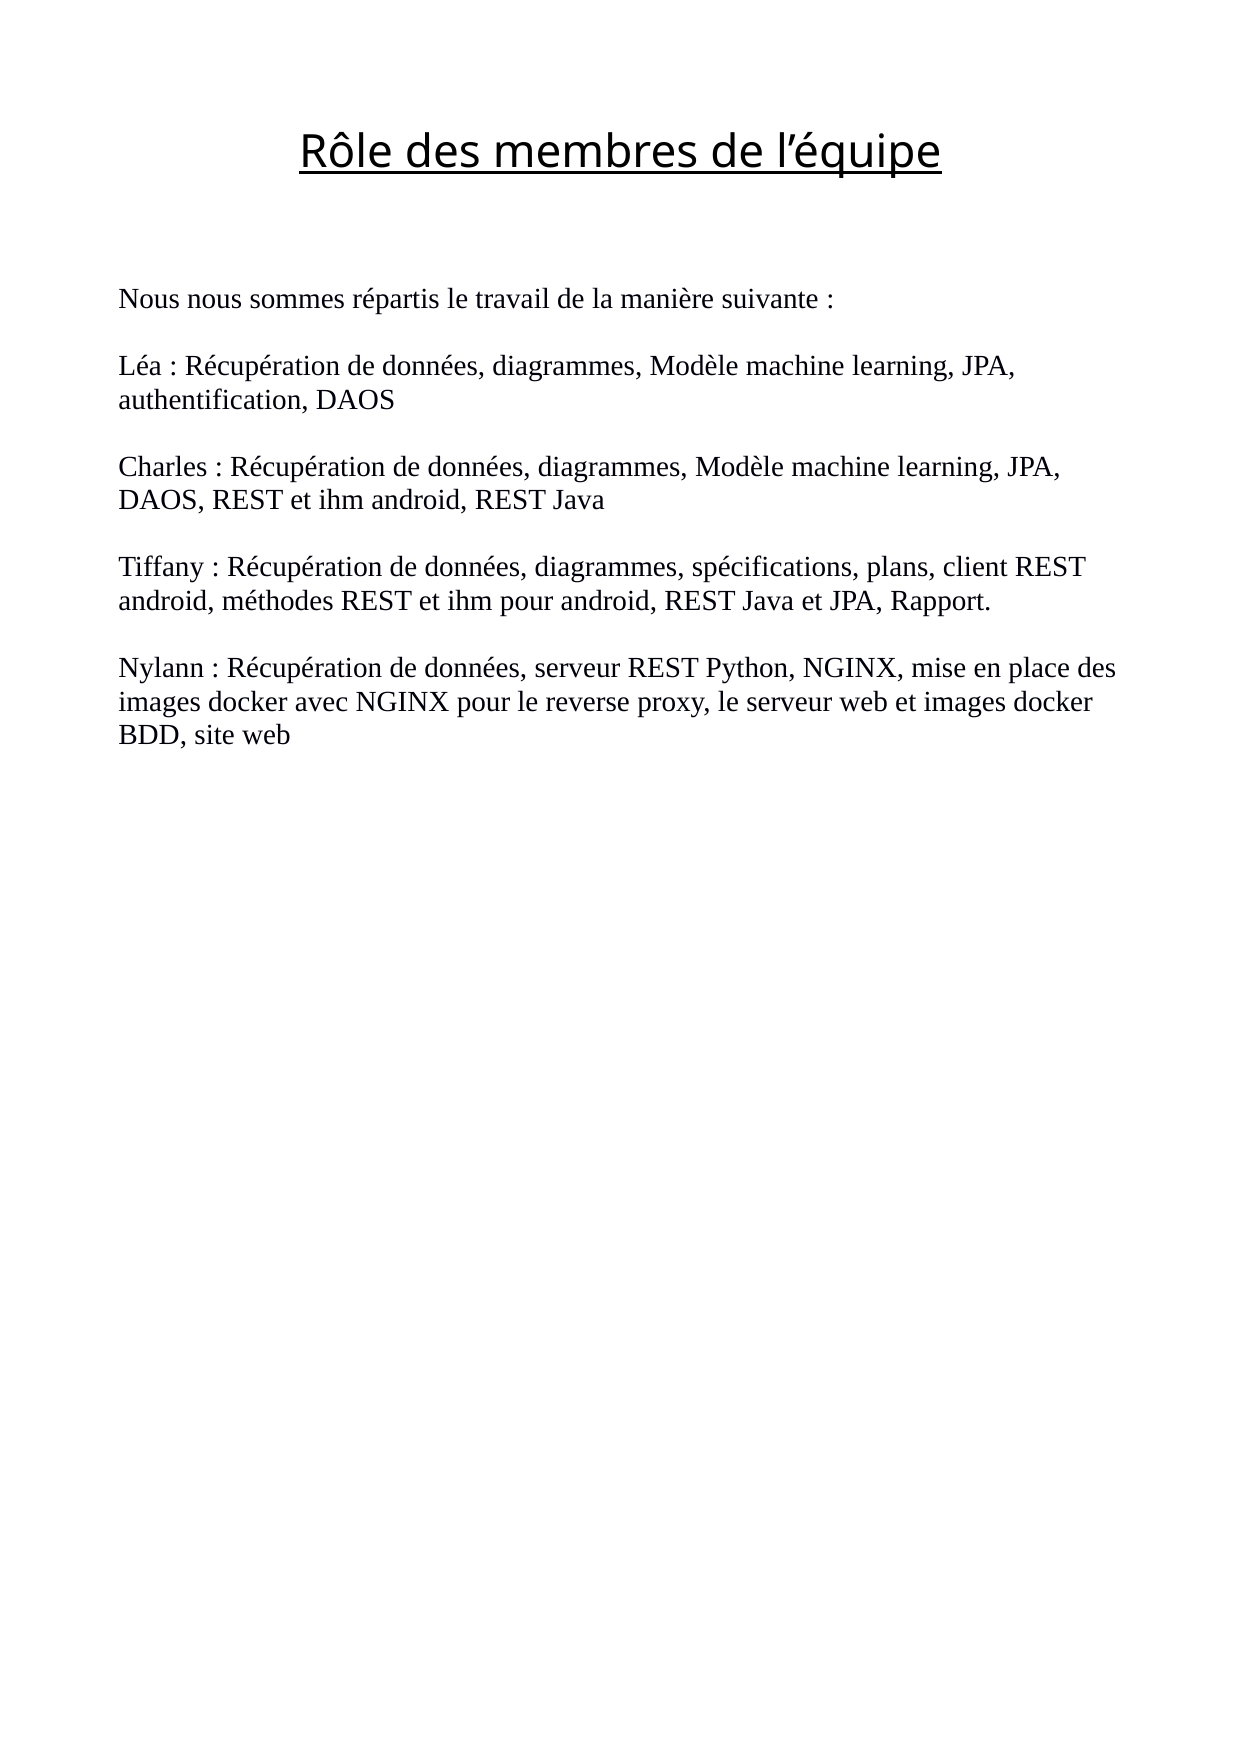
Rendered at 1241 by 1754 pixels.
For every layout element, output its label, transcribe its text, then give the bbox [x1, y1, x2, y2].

subtitle Rôle des membres de l’équipe [118, 118, 1122, 181]
text Tiffany : Récupération de données, diagrammes, spécifications, plans, client REST android, méthodes REST et ihm pour android, REST Java et JPA, Rapport. [118, 549, 1122, 617]
text Nous nous sommes répartis le travail de la manière suivante : [118, 281, 1122, 315]
text Nylann : Récupération de données, serveur REST Python, NGINX, mise en place des images docker avec NGINX pour le reverse proxy, le serveur web et images docker BDD, site web [118, 650, 1122, 751]
text Charles : Récupération de données, diagrammes, Modèle machine learning, JPA, DAOS, REST et ihm android, REST Java [118, 449, 1122, 516]
text Léa : Récupération de données, diagrammes, Modèle machine learning, JPA, authentification, DAOS [118, 348, 1122, 415]
